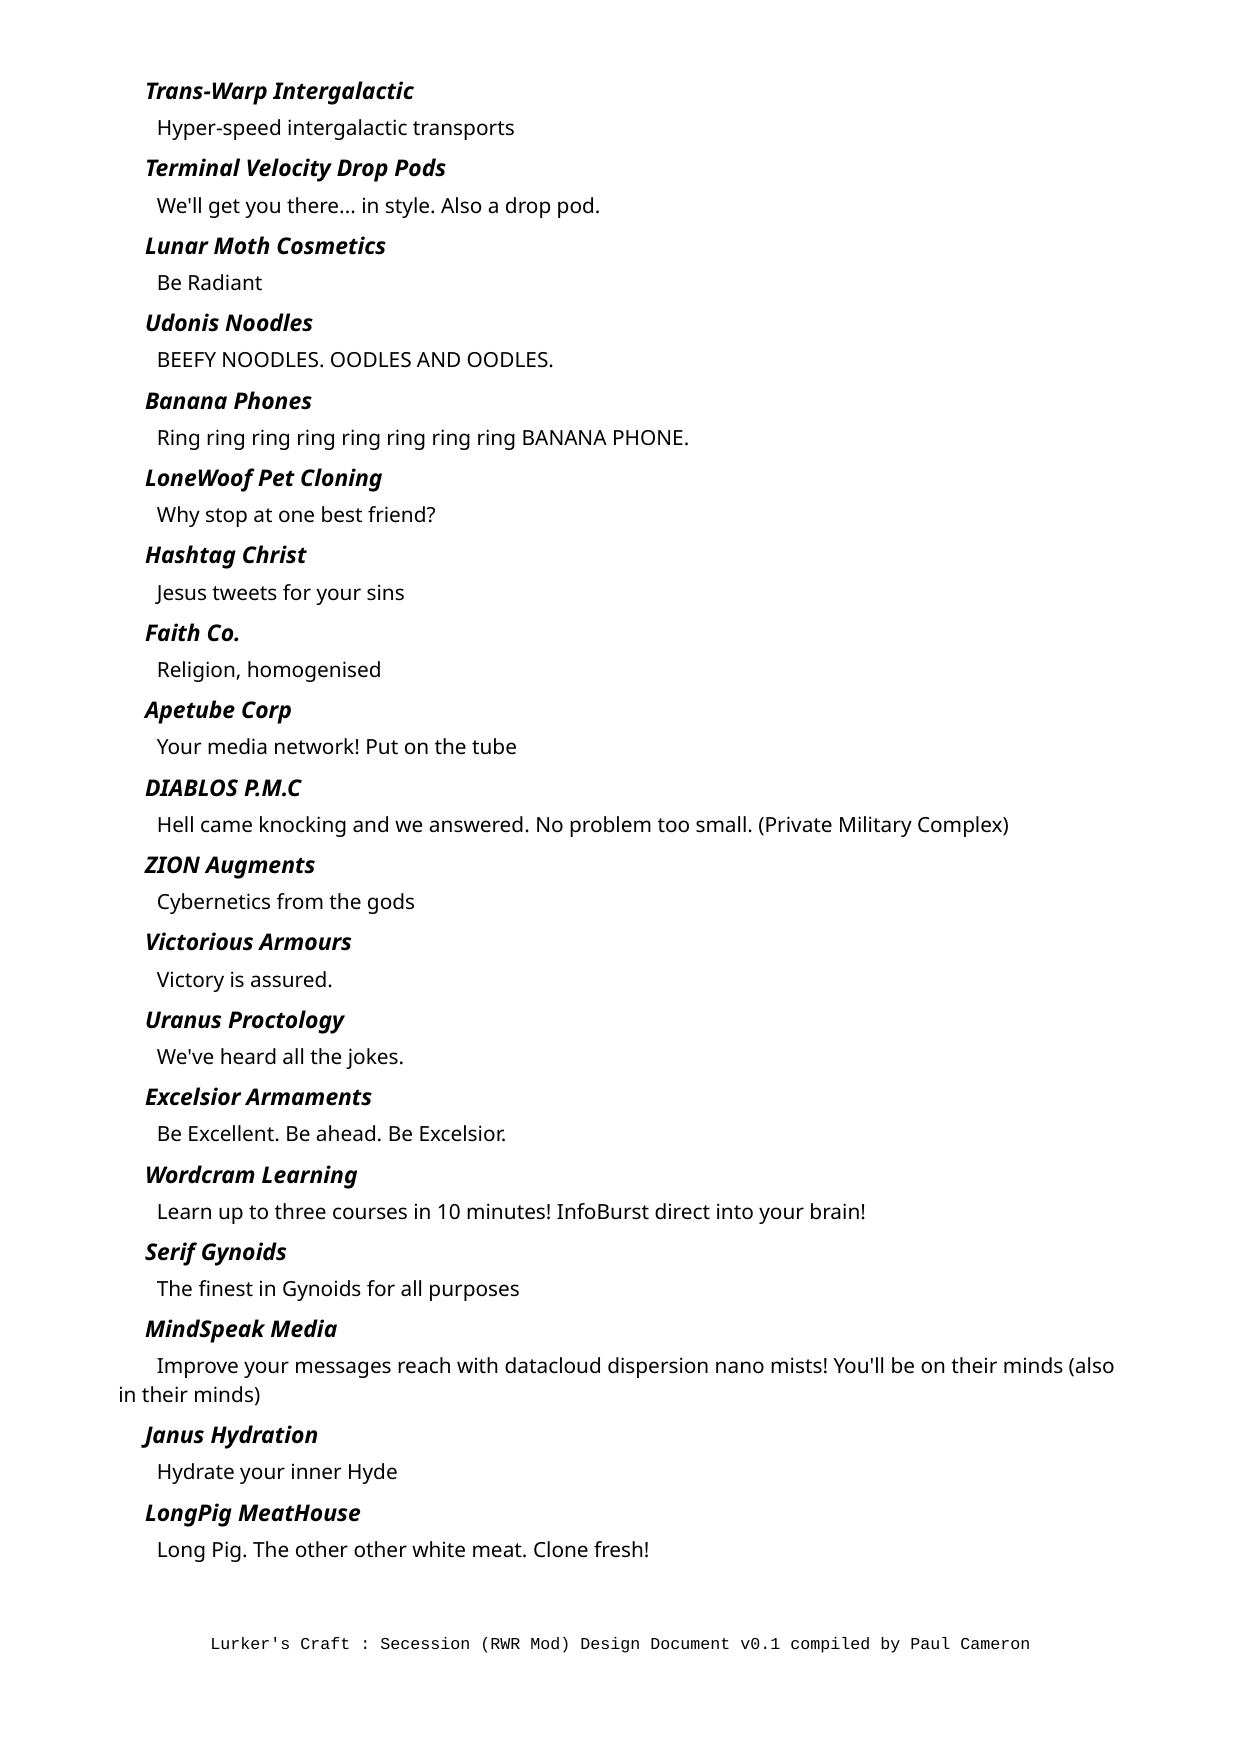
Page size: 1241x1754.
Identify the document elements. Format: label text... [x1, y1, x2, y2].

subtitle Banana Phones [136, 384, 1122, 416]
subtitle DIABLOS P.M.C [136, 772, 1122, 803]
subtitle Uranus Proctology [136, 1004, 1122, 1035]
text Hydrate your inner Hyde [118, 1457, 1122, 1486]
text Be Radiant [118, 268, 1122, 297]
text Victory is assured. [118, 965, 1122, 993]
subtitle Excelsior Armaments [136, 1081, 1122, 1112]
text We'll get you there... in style. Also a drop pod. [118, 191, 1122, 219]
text Be Excellent. Be ahead. Be Excelsior. [118, 1119, 1122, 1148]
subtitle Wordcram Learning [136, 1158, 1122, 1190]
subtitle ZION Augments [136, 849, 1122, 880]
subtitle Serif Gynoids [136, 1236, 1122, 1267]
subtitle Hashtag Christ [136, 539, 1122, 571]
subtitle Trans-Warp Intergalactic [136, 75, 1122, 106]
text Improve your messages reach with datacloud dispersion nano mists! You'll be on their minds (also in their minds) [118, 1352, 1122, 1408]
subtitle LoneWoof Pet Cloning [136, 462, 1122, 493]
subtitle LongPig MeatHouse [136, 1497, 1122, 1528]
subtitle Terminal Velocity Drop Pods [136, 152, 1122, 184]
subtitle Victorious Armours [136, 926, 1122, 958]
subtitle MindSpeak Media [136, 1313, 1122, 1344]
text Why stop at one best friend? [118, 500, 1122, 529]
subtitle Faith Co. [136, 617, 1122, 648]
text Jesus tweets for your sins [118, 578, 1122, 606]
subtitle Udonis Noodles [136, 307, 1122, 338]
text Hyper-speed intergalactic transports [118, 113, 1122, 142]
text We've heard all the jokes. [118, 1042, 1122, 1071]
subtitle Janus Hydration [136, 1419, 1122, 1450]
text Your media network! Put on the tube [118, 732, 1122, 761]
text Hell came knocking and we answered. No problem too small. (Private Military Complex) [118, 810, 1122, 838]
subtitle Apetube Corp [136, 694, 1122, 725]
text BEEFY NOODLES. OODLES AND OODLES. [118, 346, 1122, 374]
text Long Pig. The other other white meat. Clone fresh! [118, 1535, 1122, 1563]
text Cybernetics from the gods [118, 887, 1122, 916]
text Ring ring ring ring ring ring ring ring BANANA PHONE. [118, 423, 1122, 451]
subtitle Lunar Moth Cosmetics [136, 230, 1122, 261]
text Learn up to three courses in 10 minutes! InfoBurst direct into your brain! [118, 1197, 1122, 1225]
text Religion, homogenised [118, 655, 1122, 683]
text The finest in Gynoids for all purposes [118, 1274, 1122, 1303]
